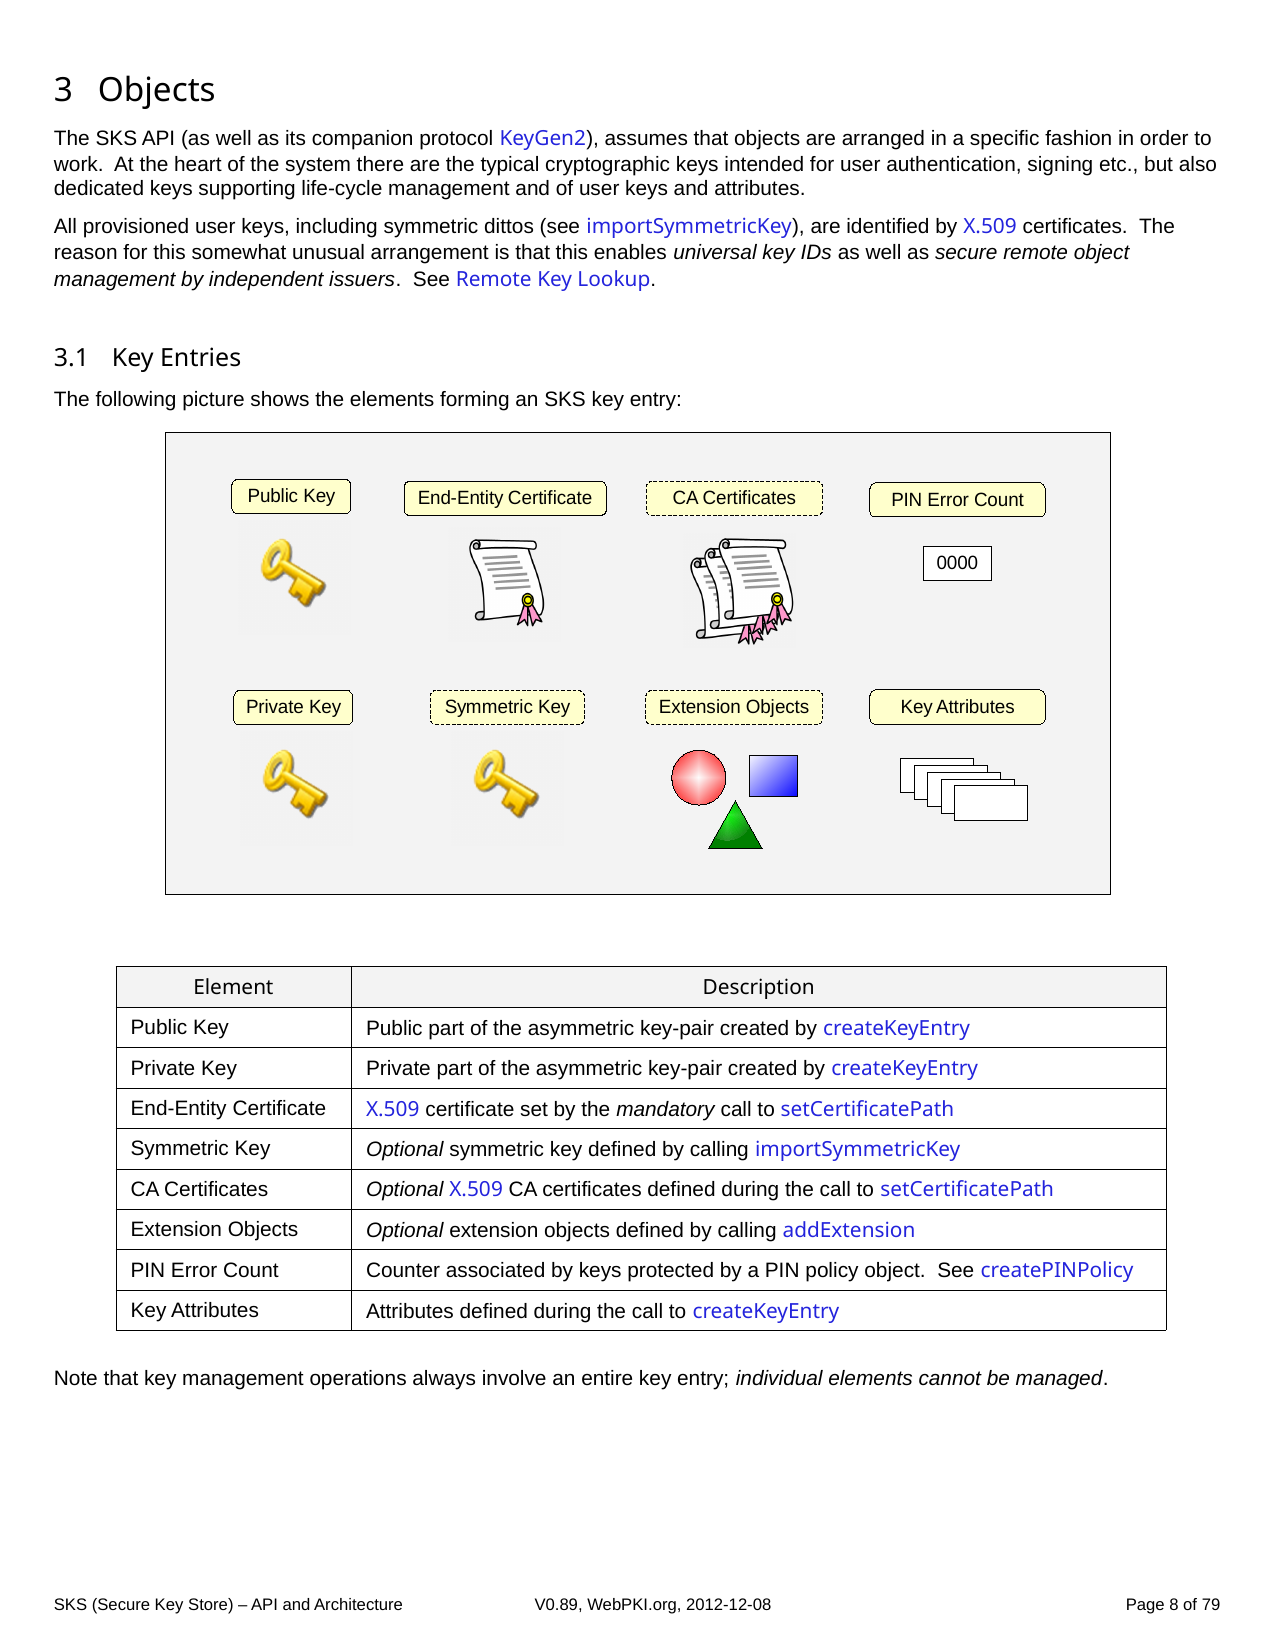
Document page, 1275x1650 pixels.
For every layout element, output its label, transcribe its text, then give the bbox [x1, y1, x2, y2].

table_cell Optional extension objects defined by calling addExtension [352, 1210, 1166, 1249]
table_cell Counter associated by keys protected by a PIN policy object. See createPINPolicy [352, 1250, 1166, 1290]
table_cell Attributes defined during the call to createKeyEntry [352, 1291, 1166, 1330]
table_cell Private Key [117, 1048, 351, 1088]
table_cell End‑Entity Certificate [117, 1089, 351, 1128]
table_cell X.509 certificate set by the mandatory call to setCertificatePath [352, 1089, 1166, 1128]
table_cell CA Certificates [117, 1170, 351, 1209]
table_cell Extension Objects [117, 1210, 351, 1249]
subtitle Key Entries [54, 340, 1221, 374]
table_cell Private part of the asymmetric key-pair created by createKeyEntry [352, 1048, 1166, 1088]
table_cell Optional symmetric key defined by calling importSymmetricKey [352, 1129, 1166, 1168]
text All provisioned user keys, including symmetric dittos (see importSymmetricKey), are identified by X.509 certificates. The reason for this somewhat unusual arrangement is that this enables universal key IDs as well as secure remote object management by independent issuers. See Remote Key Lookup. [54, 212, 1221, 292]
text Note that key management operations always involve an entire key entry; individual elements cannot be managed. [54, 1366, 1221, 1390]
text The SKS API (as well as its companion protocol KeyGen2), assumes that objects are arranged in a specific fashion in order to work. At the heart of the system there are the typical cryptographic keys intended for user authentication, signing etc., but also dedicated keys supporting life-cycle management and of user keys and attributes. [54, 123, 1221, 200]
table_cell Optional X.509 CA certificates defined during the call to setCertificatePath [352, 1170, 1166, 1209]
text The following picture shows the elements forming an SKS key entry: [54, 386, 1221, 918]
subtitle Objects [54, 66, 1221, 111]
table_header Description [352, 967, 1166, 1007]
table_header Element [117, 967, 351, 1007]
table_cell PIN Error Count [117, 1250, 351, 1290]
table_cell Public Key [117, 1008, 351, 1047]
table_cell Symmetric Key [117, 1129, 351, 1168]
table_cell Public part of the asymmetric key-pair created by createKeyEntry [352, 1008, 1166, 1047]
table_cell Key Attributes [117, 1291, 351, 1330]
